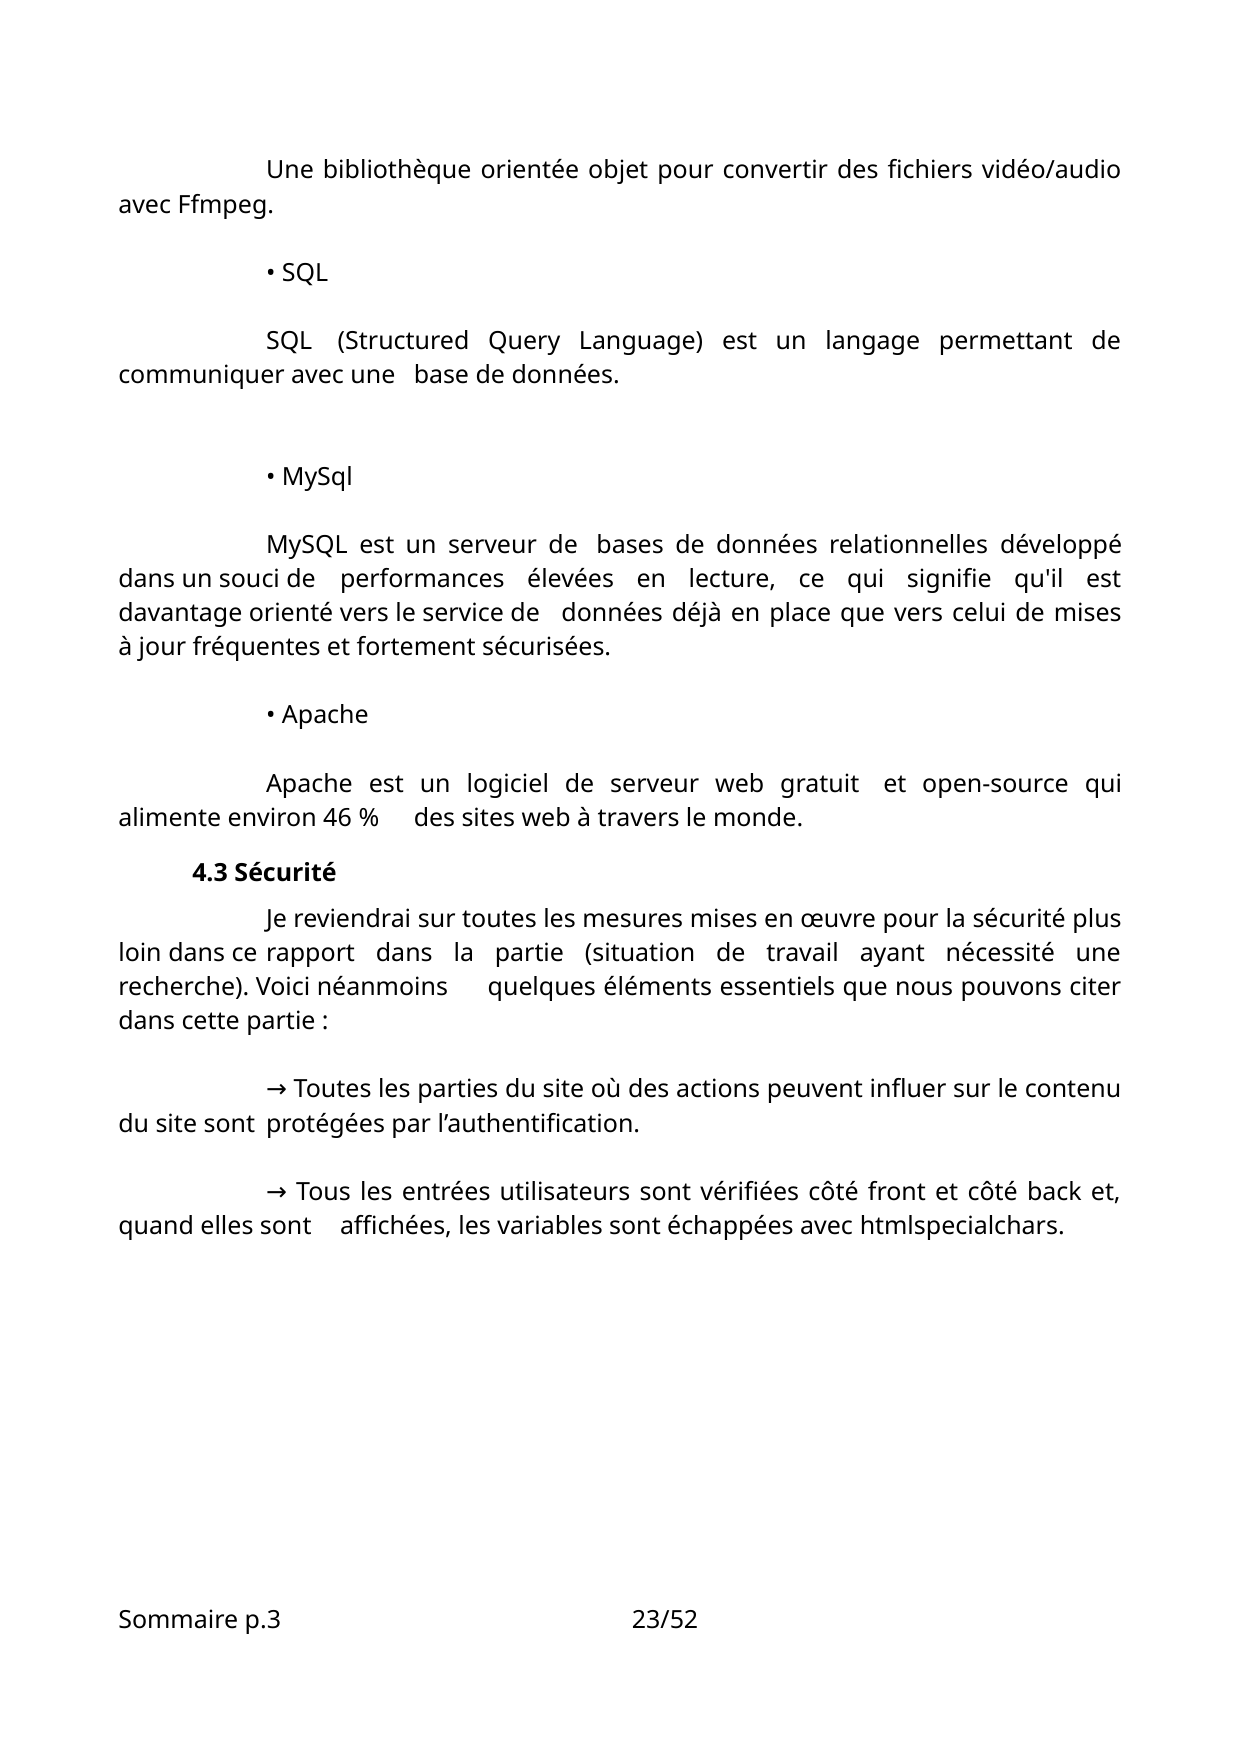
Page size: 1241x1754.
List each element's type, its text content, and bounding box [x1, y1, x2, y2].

text • MySql [118, 459, 1122, 493]
text Je reviendrai sur toutes les mesures mises en œuvre pour la sécurité plus loin dans ce rapport dans la partie (situation de travail ayant nécessité une recherche). Voici néanmoins quelques éléments essentiels que nous pouvons citer dans cette partie : [118, 901, 1122, 1037]
subtitle 4.3 Sécurité [118, 854, 1122, 888]
text • Apache [118, 697, 1122, 731]
text • SQL [118, 254, 1122, 288]
text SQL (Structured Query Language) est un langage permettant de communiquer avec une base de données. [118, 322, 1122, 391]
text MySQL est un serveur de bases de données relationnelles développé dans un souci de performances élevées en lecture, ce qui signifie qu'il est davantage orienté vers le service de données déjà en place que vers celui de mises à jour fréquentes et fortement sécurisées. [118, 527, 1122, 663]
text → Tous les entrées utilisateurs sont vérifiées côté front et côté back et, quand elles sont affichées, les variables sont échappées avec htmlspecialchars. [118, 1173, 1122, 1241]
text Une bibliothèque orientée objet pour convertir des fichiers vidéo/audio avec Ffmpeg. [118, 152, 1122, 220]
text Apache est un logiciel de serveur web gratuit et open-source qui alimente environ 46 % des sites web à travers le monde. [118, 765, 1122, 833]
text → Toutes les parties du site où des actions peuvent influer sur le contenu du site sont protégées par l’authentification. [118, 1071, 1122, 1139]
